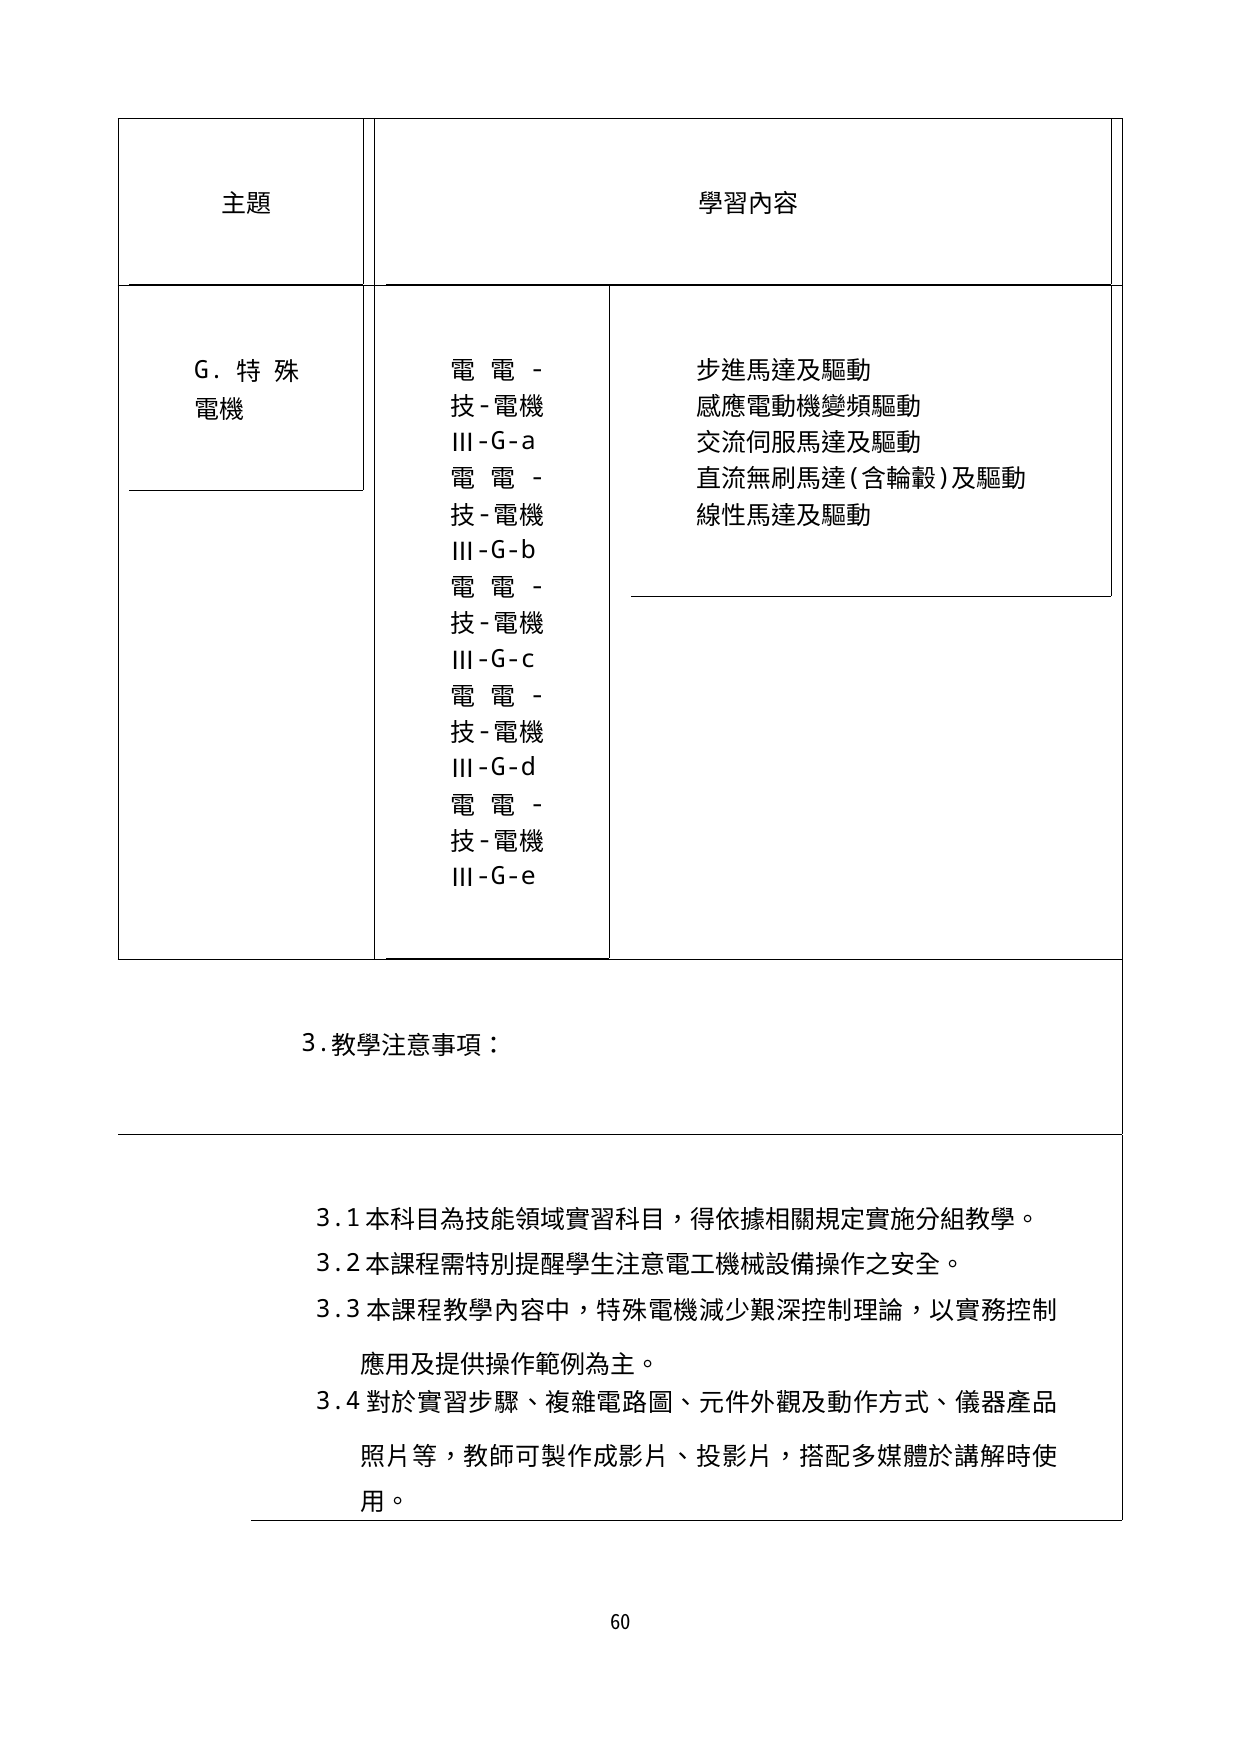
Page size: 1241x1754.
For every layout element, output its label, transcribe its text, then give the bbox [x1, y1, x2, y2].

table_header 主題 [119, 119, 363, 284]
table_cell [610, 286, 620, 958]
table_cell 電電-技-電機Ⅲ-G-a 電電-技-電機Ⅲ-G-b 電電-技-電機Ⅲ-G-c 電電-技-電機Ⅲ-G-d 電電-技-電機Ⅲ-G-e [375, 286, 609, 958]
text 3.教學注意事項： [118, 960, 1122, 1134]
table_cell G.特殊電機 [119, 286, 374, 958]
table_header [1112, 119, 1122, 284]
table_header [364, 119, 374, 284]
text 3.1本科目為技能領域實習科目，得依據相關規定實施分組教學。 [251, 1134, 1122, 1245]
text 3.4對於實習步驟、複雜電路圖、元件外觀及動作方式、儀器產品照片等，教師可製作成影片、投影片，搭配多媒體於講解時使用。 [251, 1382, 1122, 1520]
text 3.2本課程需特別提醒學生注意電工機械設備操作之安全。 [251, 1245, 1122, 1291]
table_cell 步進馬達及驅動 感應電動機變頻驅動 交流伺服馬達及驅動 直流無刷馬達(含輪轂)及驅動 線性馬達及驅動 [620, 286, 1122, 958]
text 3.3本課程教學內容中，特殊電機減少艱深控制理論，以實務控制應用及提供操作範例為主。 [251, 1291, 1122, 1382]
table_header 學習內容 [375, 119, 1111, 284]
